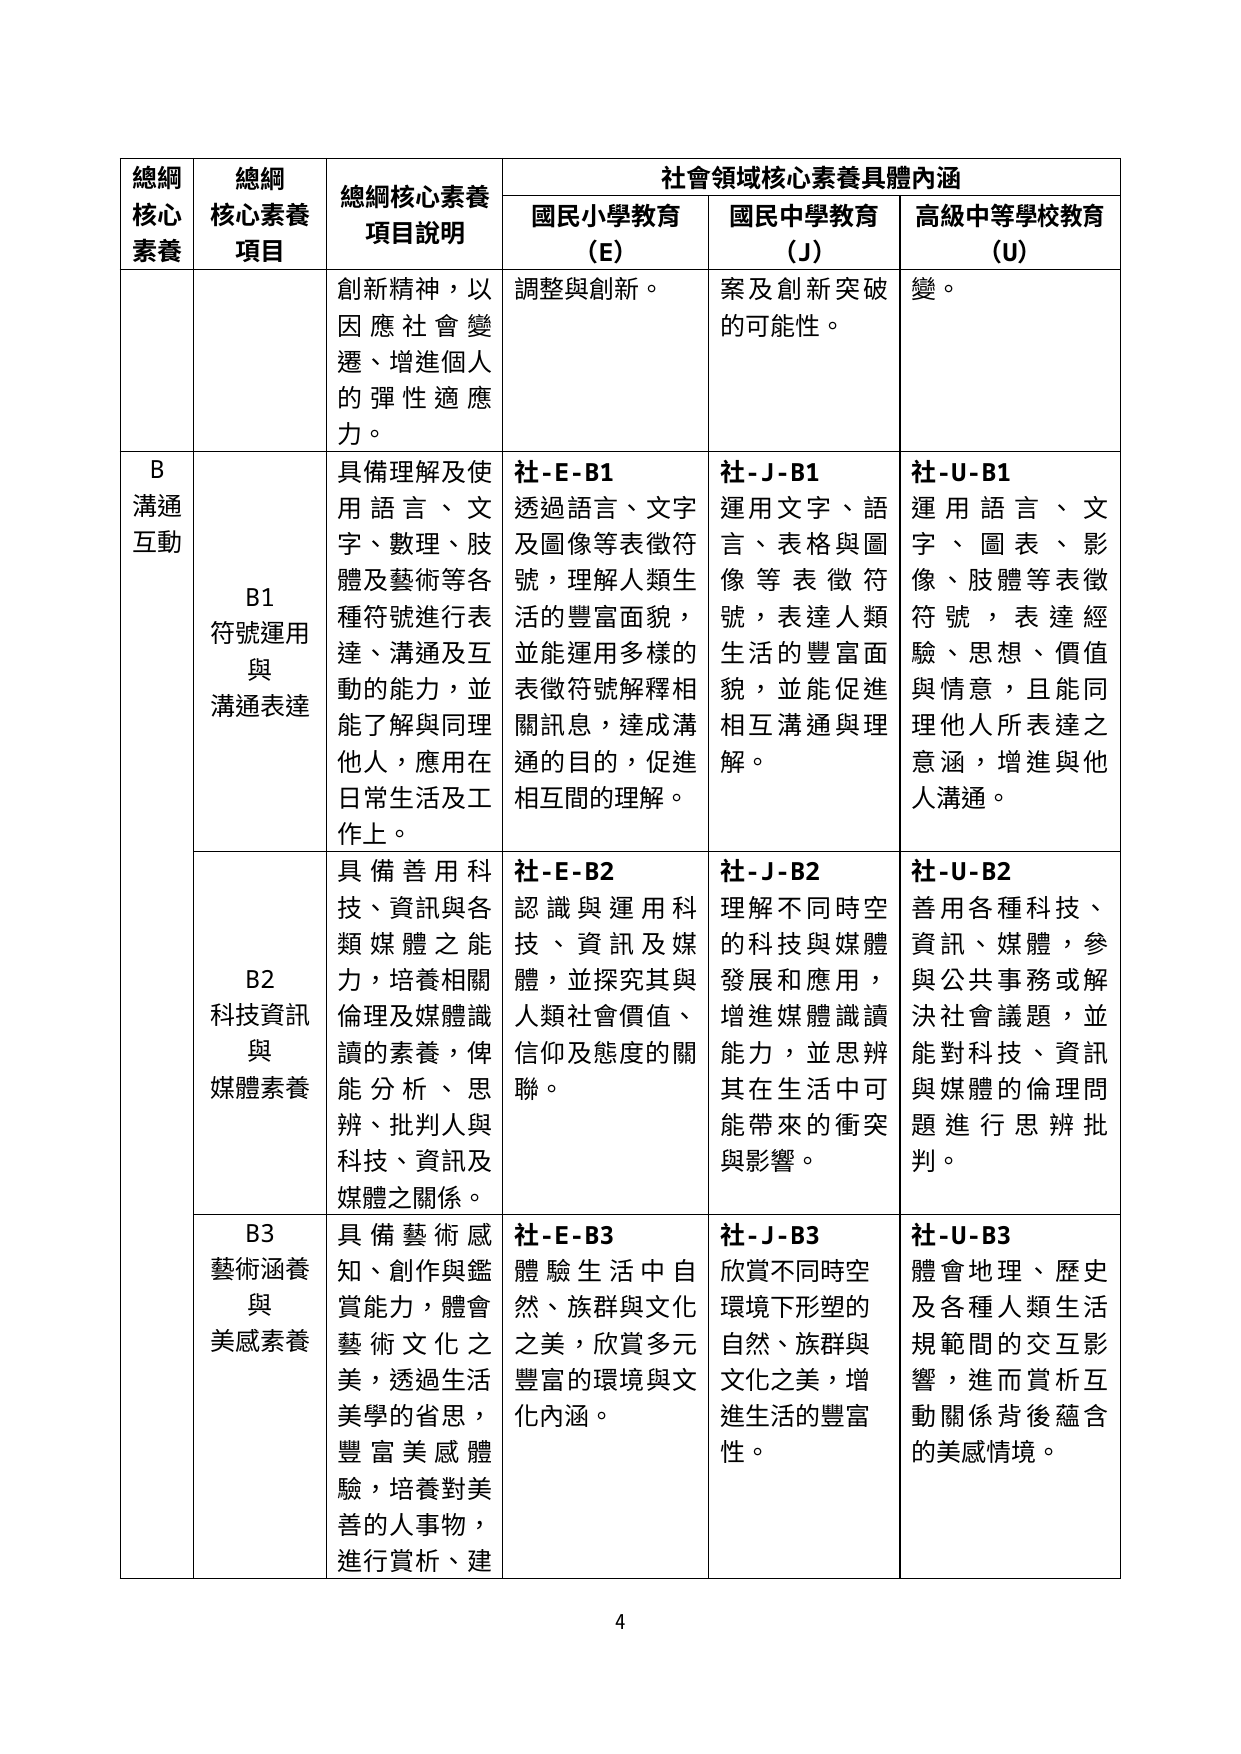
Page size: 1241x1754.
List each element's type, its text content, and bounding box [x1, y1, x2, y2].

table_cell B1 符號運用 與 溝通表達 [194, 452, 326, 851]
table_cell 變。 [901, 270, 1120, 451]
table_cell 創新精神，以因應社會變遷、增進個人的彈性適應力。 [327, 270, 502, 451]
table_cell 調整與創新。 [503, 270, 708, 451]
table_cell 社-J-B3 欣賞不同時空環境下形塑的自然、族群與文化之美，增進生活的豐富性。 [709, 1215, 899, 1578]
table_cell 具備理解及使用語言、文字、數理、肢體及藝術等各種符號進行表達、溝通及互動的能力，並能了解與同理他人，應用在日常生活及工作上。 [327, 452, 502, 851]
table_cell B 溝通 互動 [121, 452, 193, 1578]
table_cell [194, 270, 326, 451]
table_cell 社-J-B1 運用文字、語言、表格與圖像等表徵符號，表達人類生活的豐富面貌，並能促進相互溝通與理解。 [709, 452, 899, 851]
table_cell 國民中學教育 （J） [709, 196, 899, 269]
table_cell 國民小學教育 （E） [503, 196, 708, 269]
table_header 總綱核心素養面向 [121, 159, 193, 269]
table_cell B2 科技資訊 與 媒體素養 [194, 852, 326, 1214]
table_cell 社-U-B1 運用語言、文字、圖表、影像、肢體等表徵符號，表達經驗、思想、價值與情意，且能同理他人所表達之意涵，增進與他人溝通。 [901, 452, 1120, 851]
table_header 總綱 核心素養 項目 [194, 159, 326, 269]
table_cell 具備善用科技、資訊與各類媒體之能力，培養相關倫理及媒體識讀的素養，俾能分析、思辨、批判人與科技、資訊及媒體之關係。 [327, 852, 502, 1214]
table_cell 具備藝術感知、創作與鑑賞能力，體會藝術文化之美，透過生活美學的省思，豐富美感體驗，培養對美善的人事物，進行賞析、建 [327, 1215, 502, 1578]
table_cell B3 藝術涵養 與 美感素養 [194, 1215, 326, 1578]
table_cell 社-U-B3 體會地理、歷史及各種人類生活規範間的交互影響，進而賞析互動關係背後蘊含的美感情境。 [901, 1215, 1120, 1578]
table_cell 社-E-B2 認識與運用科技、資訊及媒體，並探究其與人類社會價值、信仰及態度的關聯。 [503, 852, 708, 1214]
table_cell 社-E-B1 透過語言、文字及圖像等表徵符號，理解人類生活的豐富面貌，並能運用多樣的表徵符號解釋相關訊息，達成溝通的目的，促進相互間的理解。 [503, 452, 708, 851]
table_header 社會領域核心素養具體內涵 [503, 159, 1120, 195]
table_cell A 自主 行動 [121, 270, 193, 451]
table_cell 案及創新突破的可能性。 [709, 270, 899, 451]
table_cell 社-J-B2 理解不同時空的科技與媒體發展和應用，增進媒體識讀能力，並思辨其在生活中可能帶來的衝突與影響。 [709, 852, 899, 1214]
table_cell 社-E-B3 體驗生活中自然、族群與文化之美，欣賞多元豐富的環境與文化內涵。 [503, 1215, 708, 1578]
table_header 總綱核心素養項目說明 [327, 159, 502, 269]
table_cell 高級中等學校教育（U） [901, 196, 1120, 269]
table_cell 社-U-B2 善用各種科技、資訊、媒體，參與公共事務或解決社會議題，並能對科技、資訊與媒體的倫理問題進行思辨批判。 [901, 852, 1120, 1214]
